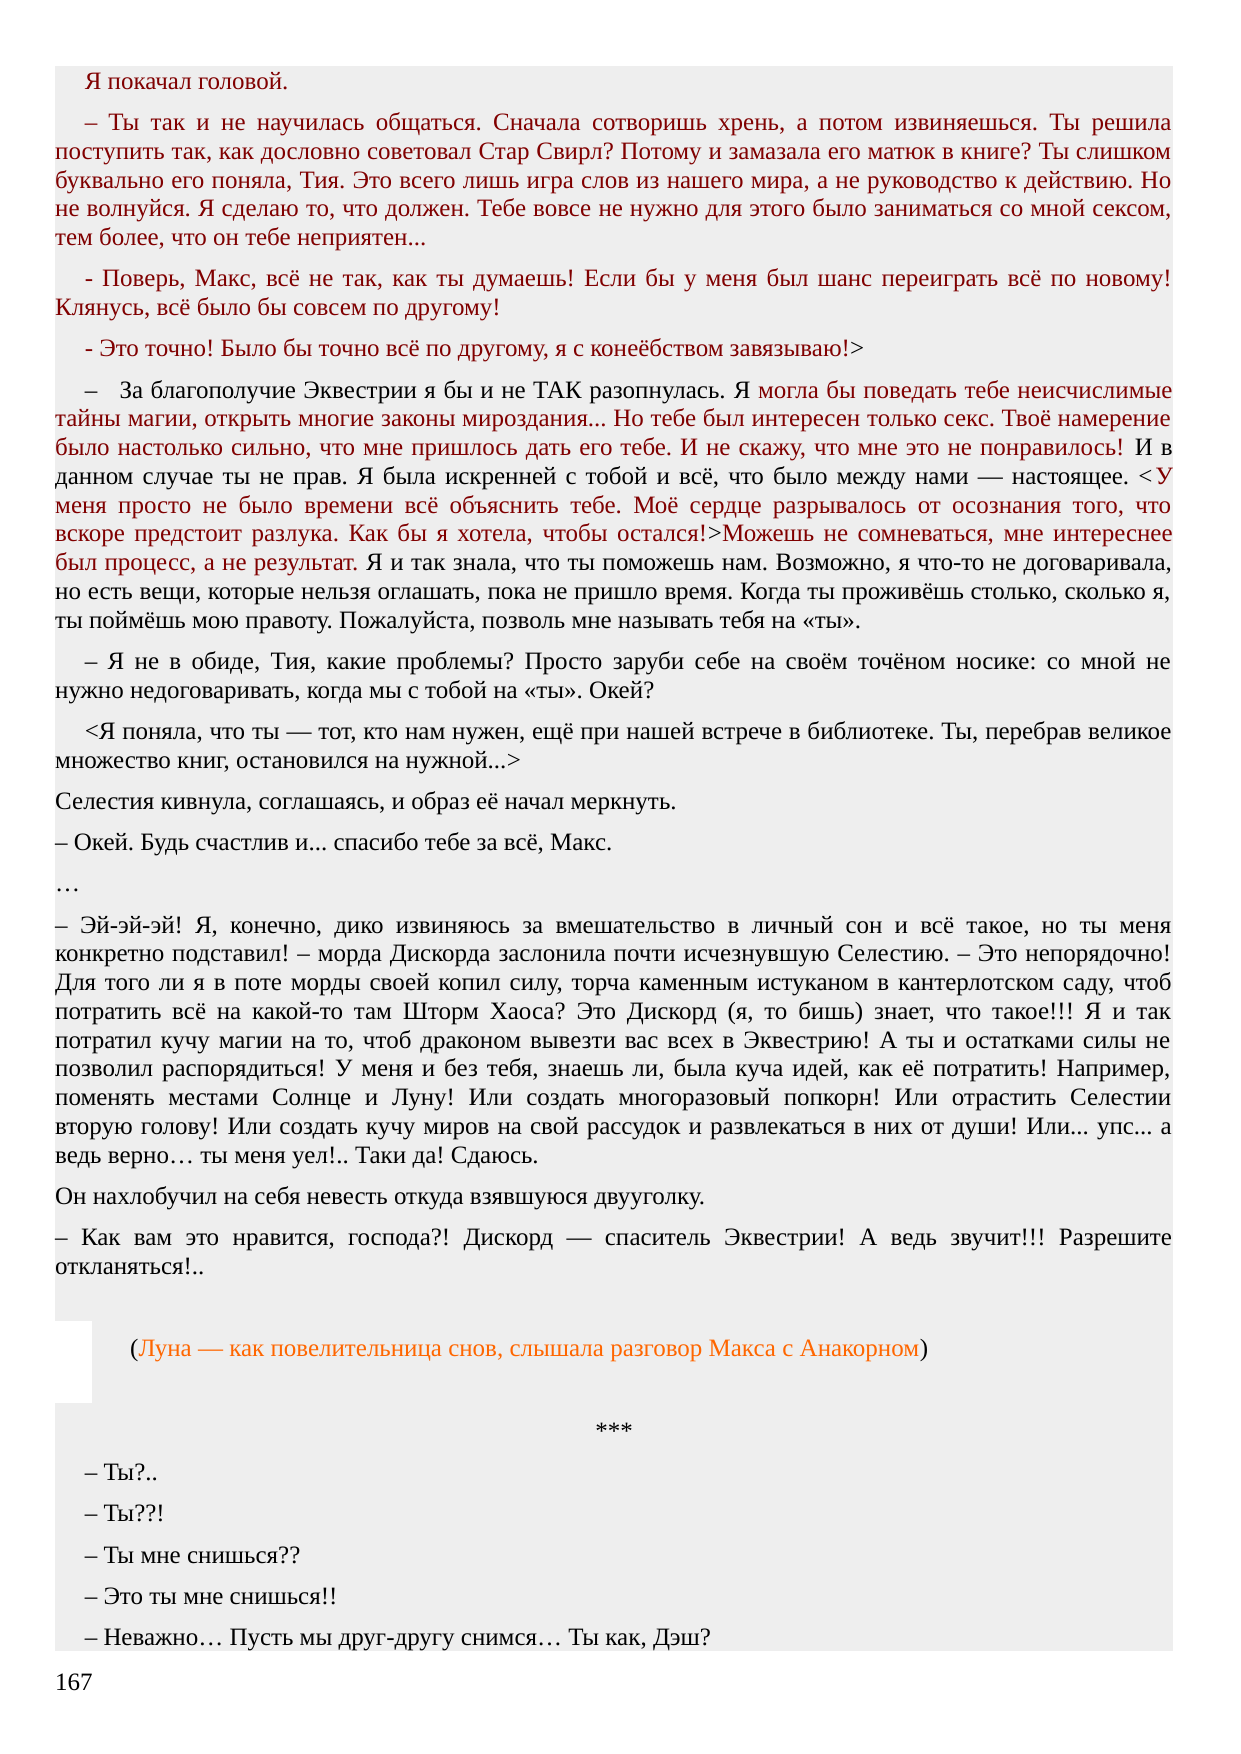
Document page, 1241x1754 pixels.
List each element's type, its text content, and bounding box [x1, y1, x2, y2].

text – Это ты мне снишься!! [55, 1581, 1173, 1610]
text – Ты так и не научилась общаться. Сначала сотворишь хрень, а потом извиняешься. Ты решила поступить так, как дословно советовал Стар Свирл? Потому и замазала его матюк в книге? Ты слишком буквально его поняла, Тия. Это всего лишь игра слов из нашего мира, а не руководство к действию. Но не волнуйся. Я сделаю то, что должен. Тебе вовсе не нужно для этого было заниматься со мной сексом, тем более, что он тебе неприятен... [55, 107, 1173, 251]
text - Это точно! Было бы точно всё по другому, я с конеёбством завязываю!> [55, 333, 1173, 362]
text Селестия кивнула, соглашаясь, и образ её начал меркнуть. [55, 786, 1173, 815]
text – Ты мне снишься?? [55, 1540, 1173, 1568]
text – Окей. Будь счастлив и... спасибо тебе за всё, Макс. [55, 827, 1173, 856]
text – Ты?.. [55, 1457, 1173, 1486]
text – Неважно… Пусть мы друг-другу снимся… Ты как, Дэш? [55, 1622, 1173, 1651]
text – За благополучие Эквестрии я бы и не ТАК разопнулась. Я могла бы поведать тебе неисчислимые тайны магии, открыть многие законы мироздания... Но тебе был интересен только секс. Твоё намерение было настолько сильно, что мне пришлось дать его тебе. И не скажу, что мне это не понравилось! И в данном случае ты не прав. Я была искренней с тобой и всё, что было между нами — настоящее. <У меня просто не было времени всё объяснить тебе. Моё сердце разрывалось от осознания того, что вскоре предстоит разлука. Как бы я хотела, чтобы остался!>Можешь не сомневаться, мне интереснее был процесс, а не результат. Я и так знала, что ты поможешь нам. Возможно, я что-то не договаривала, но есть вещи, которые нельзя оглашать, пока не пришло время. Когда ты проживёшь столько, сколько я, ты поймёшь мою правоту. Пожалуйста, позволь мне называть тебя на «ты». [55, 375, 1173, 633]
text … [55, 868, 1173, 897]
text *** [55, 1416, 1173, 1445]
text Я покачал головой. [55, 66, 1173, 95]
text – Ты??! [55, 1498, 1173, 1527]
text <Я поняла, что ты — тот, кто нам нужен, ещё при нашей встрече в библиотеке. Ты, перебрав великое множество книг, остановился на нужной...> [55, 716, 1173, 773]
text Он нахлобучил на себя невесть откуда взявшуюся двууголку. [55, 1181, 1173, 1210]
text – Эй-эй-эй! Я, конечно, дико извиняюсь за вмешательство в личный сон и всё такое, но ты меня конкретно подставил! – морда Дискорда заслонила почти исчезнувшую Селестию. – Это непорядочно! Для того ли я в поте морды своей копил силу, торча каменным истуканом в кантерлотском саду, чтоб потратить всё на какой-то там Шторм Хаоса? Это Дискорд (я, то бишь) знает, что такое!!! Я и так потратил кучу магии на то, чтоб драконом вывезти вас всех в Эквестрию! А ты и остатками силы не позволил распорядиться! У меня и без тебя, знаешь ли, была куча идей, как её потратить! Например, поменять местами Солнце и Луну! Или создать многоразовый попкорн! Или отрастить Селестии вторую голову! Или создать кучу миров на свой рассудок и развлекаться в них от души! Или... упс... а ведь верно… ты меня уел!.. Таки да! Сдаюсь. [55, 910, 1173, 1168]
text - Поверь, Макс, всё не так, как ты думаешь! Если бы у меня был шанс переиграть всё по новому! Клянусь, всё было бы совсем по другому! [55, 263, 1173, 321]
list (Луна — как повелительница снов, слышала разговор Макса с Анакорном) [92, 1333, 1173, 1362]
text – Как вам это нравится, господа?! Дискорд — спаситель Эквестрии! А ведь звучит!!! Разрешите откланяться!.. [55, 1222, 1173, 1280]
text – Я не в обиде, Тия, какие проблемы? Просто заруби себе на своём точёном носике: со мной не нужно недоговаривать, когда мы с тобой на «ты». Окей? [55, 646, 1173, 703]
